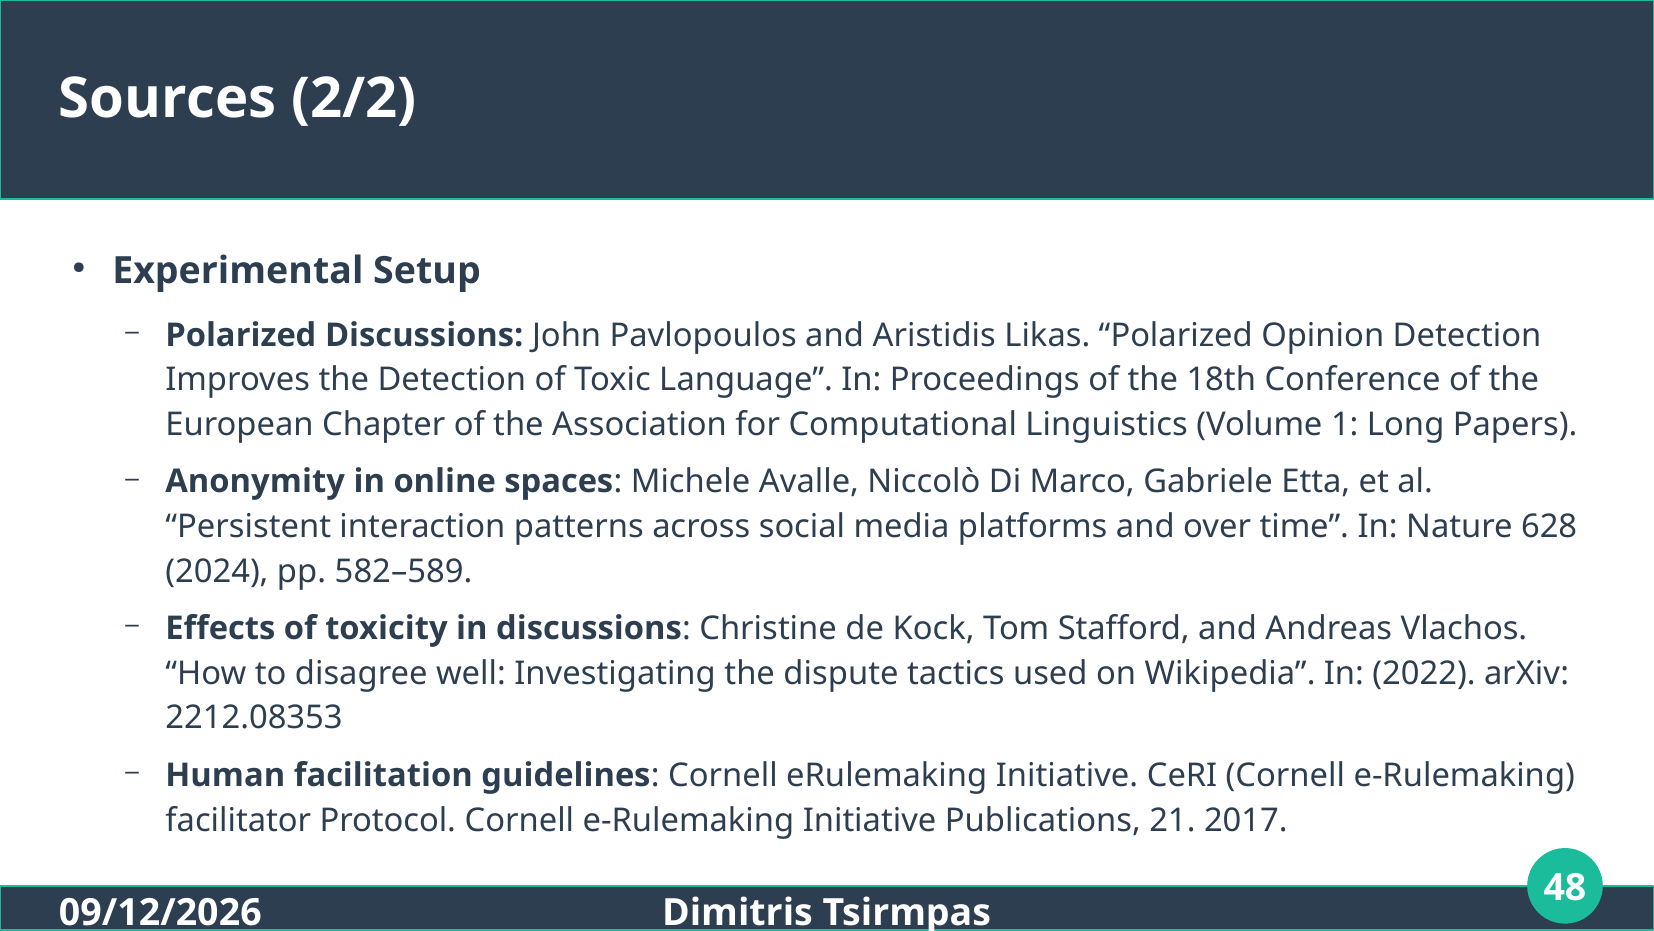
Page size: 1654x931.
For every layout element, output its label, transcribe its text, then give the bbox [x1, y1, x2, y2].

list Experimental Setup Polarized Discussions: John Pavlopoulos and Aristidis Likas. “Polarized Opinion Detection Improves the Detection of Toxic Language”. In: Proceedings of the 18th Conference of the European Chapter of the Association for Computational Linguistics (Volume 1: Long Papers). Anonymity in online spaces: Michele Avalle, Niccolò Di Marco, Gabriele Etta, et al. “Persistent interaction patterns across social media platforms and over time”. In: Nature 628 (2024), pp. 582–589. Effects of toxicity in discussions: Christine de Kock, Tom Stafford, and Andreas Vlachos. “How to disagree well: Investigating the dispute tactics used on Wikipedia”. In: (2022). arXiv: 2212.08353 Human facilitation guidelines: Cornell eRulemaking Initiative. CeRI (Cornell e-Rulemaking) facilitator Protocol. Cornell e-Rulemaking Initiative Publications, 21. 2017. [59, 243, 1595, 864]
title Sources (2/2) [59, 37, 1595, 155]
